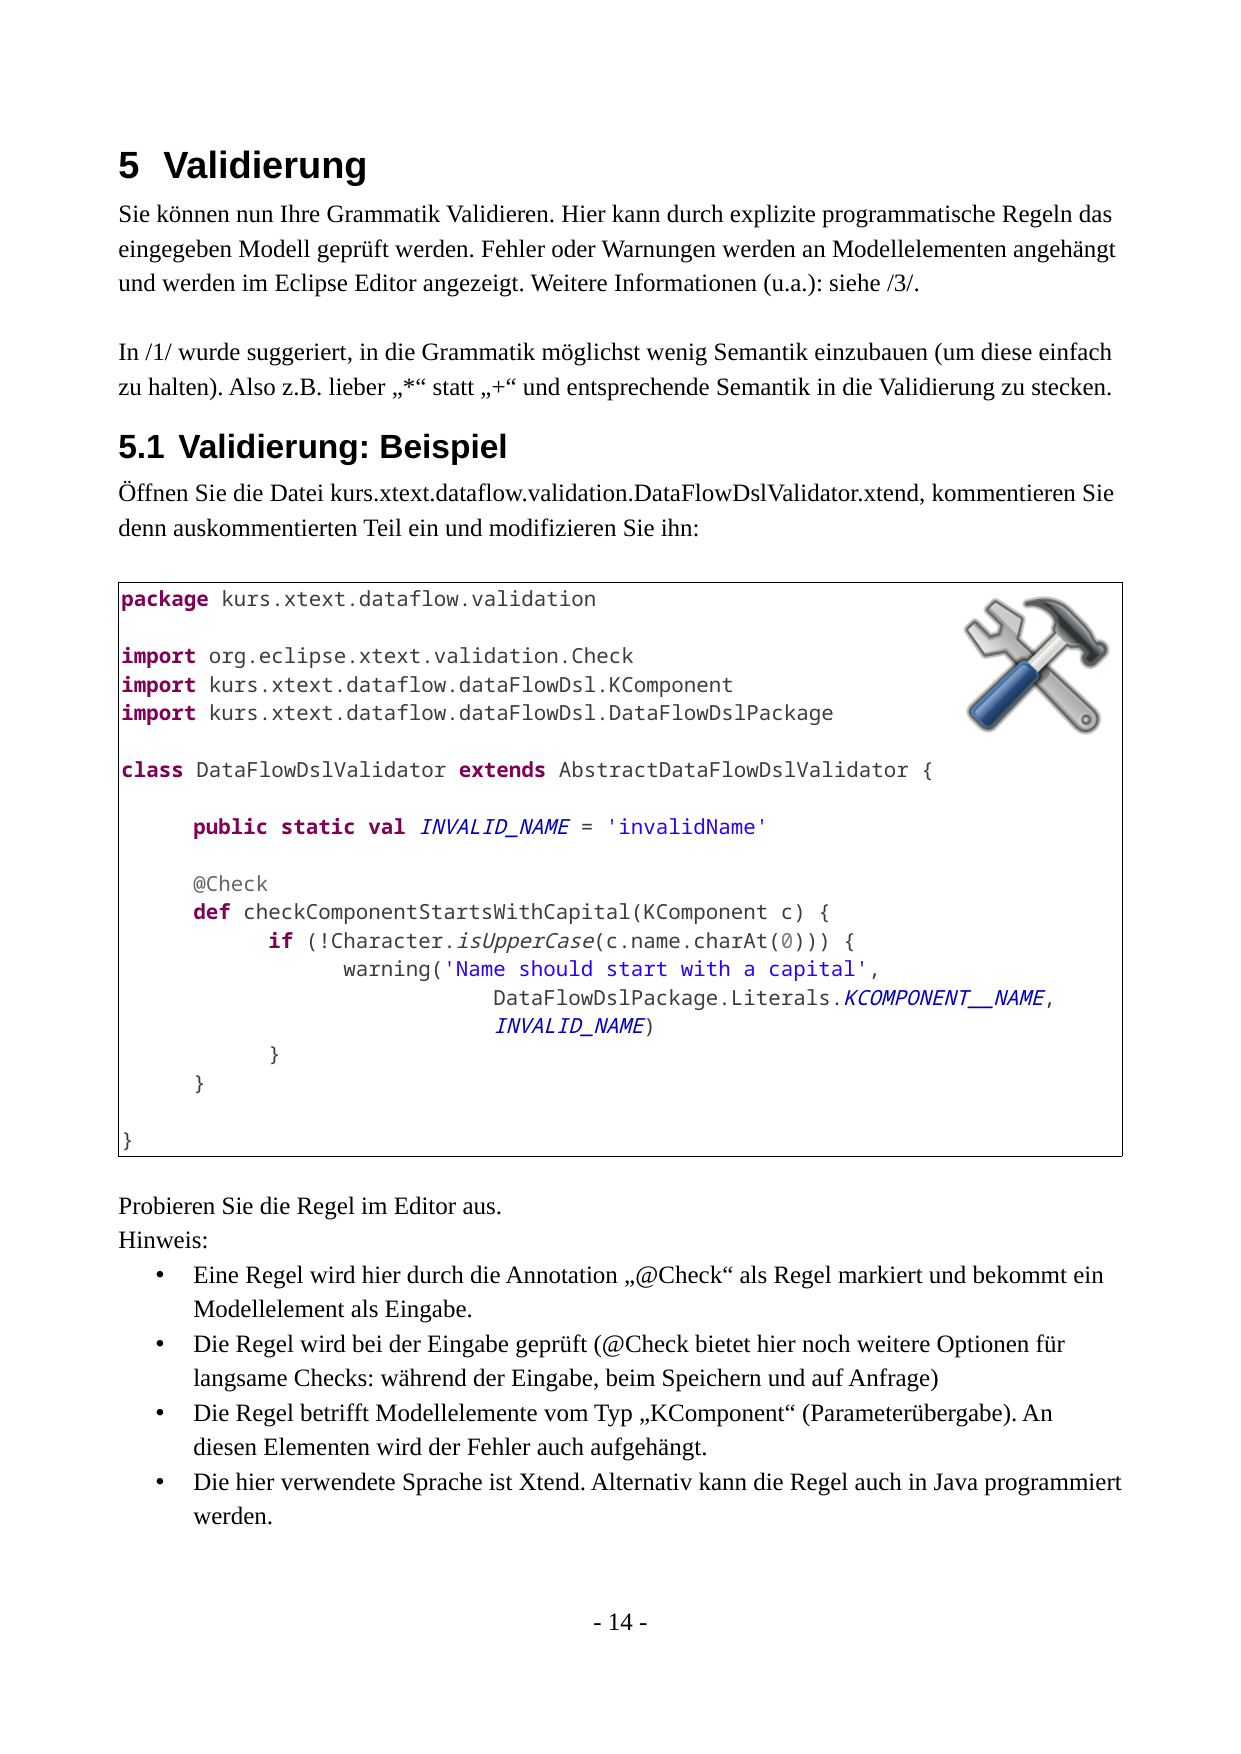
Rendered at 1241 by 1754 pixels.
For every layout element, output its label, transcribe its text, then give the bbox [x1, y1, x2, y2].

text } [119, 1037, 1122, 1065]
text } [119, 1065, 1122, 1096]
list Die Regel wird bei der Eingabe geprüft (@Check bietet hier noch weitere Optionen für langsame Checks: während der Eingabe, beim Speichern und auf Anfrage) [156, 1329, 1122, 1392]
text import kurs.xtext.dataflow.dataFlowDsl.DataFlowDslPackage [119, 695, 962, 727]
list Die hier verwendete Sprache ist Xtend. Alternativ kann die Regel auch in Java programmiert werden. [156, 1467, 1122, 1530]
text In /1/ wurde suggeriert, in die Grammatik möglichst wenig Semantik einzubauen (um diese einfach zu halten). Also z.B. lieber „*“ statt „+“ und entsprechende Semantik in die Validierung zu stecken. [118, 337, 1122, 400]
picture [962, 590, 1111, 738]
text if (!Character.isUpperCase(c.name.charAt(0))) { [119, 923, 1122, 951]
text public static val INVALID_NAME = 'invalidName' [119, 809, 1122, 841]
text INVALID_NAME) [119, 1008, 1122, 1037]
text import kurs.xtext.dataflow.dataFlowDsl.KComponent [119, 667, 962, 695]
subtitle Validierung [118, 143, 1122, 187]
text package kurs.xtext.dataflow.validation [119, 583, 1122, 613]
list Die Regel betrifft Modellelemente vom Typ „KComponent“ (Parameterübergabe). An diesen Elementen wird der Fehler auch aufgehängt. [156, 1398, 1122, 1461]
text class DataFlowDslValidator extends AbstractDataFlowDslValidator { [119, 752, 1122, 784]
text Hinweis: [118, 1225, 1122, 1254]
text Probieren Sie die Regel im Editor aus. [118, 1191, 1122, 1219]
text Öffnen Sie die Datei kurs.xtext.dataflow.validation.DataFlowDslValidator.xtend, kommentieren Sie denn auskommentierten Teil ein und modifizieren Sie ihn: [118, 478, 1122, 541]
text Sie können nun Ihre Grammatik Validieren. Hier kann durch explizite programmatische Regeln das eingegeben Modell geprüft werden. Fehler oder Warnungen werden an Modellelementen angehängt und werden im Eclipse Editor angezeigt. Weitere Informationen (u.a.): siehe /3/. [118, 199, 1122, 297]
text } [119, 1122, 1122, 1156]
list Eine Regel wird hier durch die Annotation „@Check“ als Regel markiert und bekommt ein Modellelement als Eingabe. [156, 1260, 1122, 1323]
text def checkComponentStartsWithCapital(KComponent c) { [119, 894, 1122, 923]
text warning('Name should start with a capital', [119, 951, 1122, 980]
text @Check [119, 866, 1122, 894]
text DataFlowDslPackage.Literals.KCOMPONENT__NAME, [119, 980, 1122, 1008]
subtitle Validierung: Beispiel [118, 427, 1122, 466]
text import org.eclipse.xtext.validation.Check [119, 638, 962, 667]
